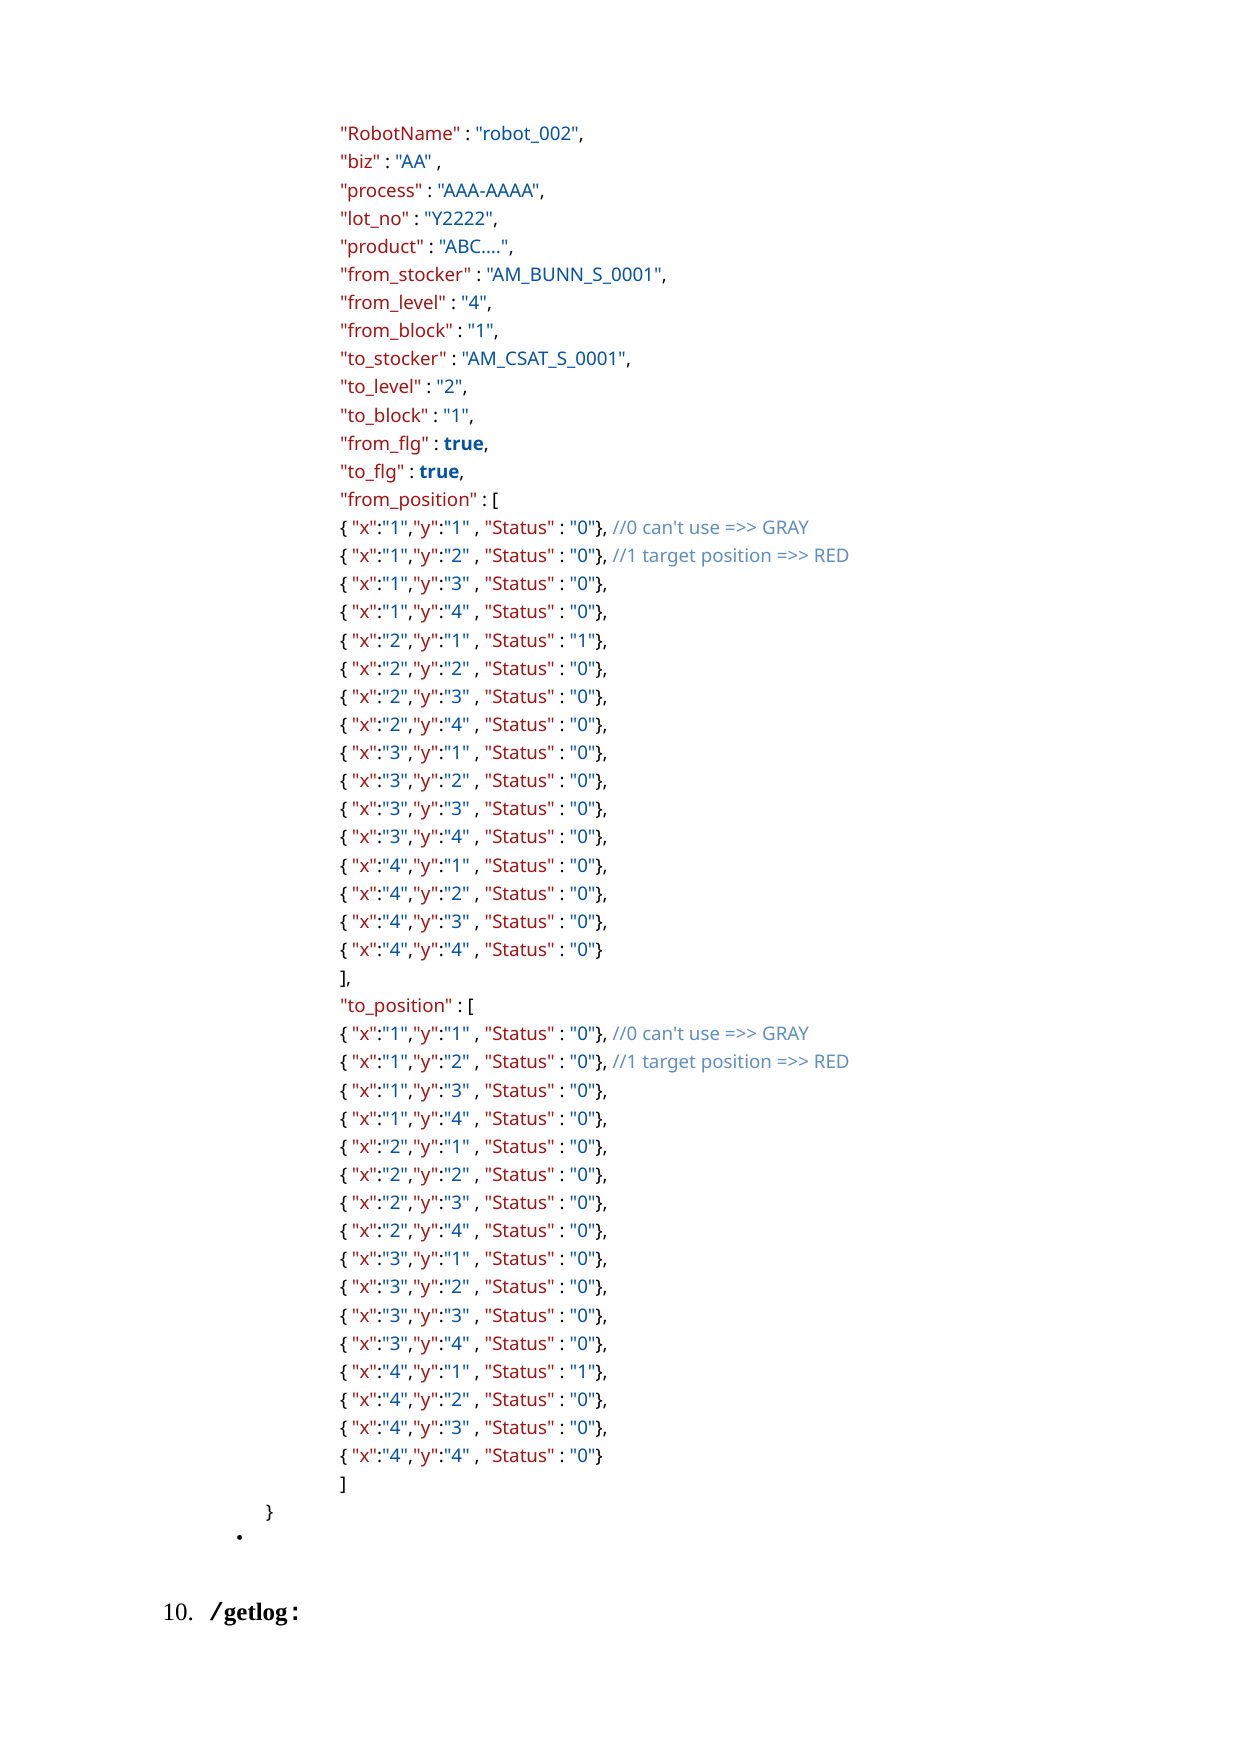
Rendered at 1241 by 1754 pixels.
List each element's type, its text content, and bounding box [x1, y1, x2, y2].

text { "x":"2","y":"2" , "Status" : "0"}, [340, 652, 1122, 681]
text { "x":"3","y":"4" , "Status" : "0"}, [340, 1327, 1122, 1356]
text { "x":"4","y":"1" , "Status" : "0"}, [340, 849, 1122, 877]
text { "x":"1","y":"2" , "Status" : "0"}, //1 target position =>> RED [340, 1046, 1122, 1074]
text { "x":"2","y":"3" , "Status" : "0"}, [340, 681, 1122, 709]
text { "x":"2","y":"3" , "Status" : "0"}, [340, 1187, 1122, 1215]
text { "x":"4","y":"4" , "Status" : "0"} [340, 934, 1122, 962]
text "to_block" : "1", [340, 399, 1122, 427]
text { "x":"1","y":"3" , "Status" : "0"}, [340, 568, 1122, 596]
text { "x":"3","y":"1" , "Status" : "0"}, [340, 1243, 1122, 1271]
text "from_position" : [ [340, 484, 1122, 512]
text "from_stocker" : "AM_BUNN_S_0001", [340, 259, 1122, 287]
text { "x":"2","y":"1" , "Status" : "1"}, [340, 624, 1122, 652]
text { "x":"2","y":"4" , "Status" : "0"}, [340, 709, 1122, 737]
text { "x":"2","y":"2" , "Status" : "0"}, [340, 1159, 1122, 1187]
text { "x":"1","y":"1" , "Status" : "0"}, //0 can't use =>> GRAY [340, 1018, 1122, 1046]
text { "x":"1","y":"1" , "Status" : "0"}, //0 can't use =>> GRAY [340, 512, 1122, 540]
text "to_position" : [ [340, 990, 1122, 1018]
text "from_level" : "4", [340, 287, 1122, 315]
text "process" : "AAA-AAAA", [340, 174, 1122, 202]
text { "x":"3","y":"4" , "Status" : "0"}, [340, 821, 1122, 849]
text "RobotName" : "robot_002", [340, 118, 1122, 146]
text "to_stocker" : "AM_CSAT_S_0001", [340, 343, 1122, 371]
text { "x":"4","y":"2" , "Status" : "0"}, [340, 1384, 1122, 1412]
text } [266, 1496, 1122, 1524]
text "to_flg" : true, [340, 456, 1122, 484]
text { "x":"4","y":"4" , "Status" : "0"} [340, 1440, 1122, 1468]
text { "x":"1","y":"3" , "Status" : "0"}, [340, 1074, 1122, 1102]
text "from_block" : "1", [340, 315, 1122, 343]
text "product" : "ABC….", [340, 231, 1122, 259]
list /getlog: [162, 1597, 1122, 1628]
text { "x":"4","y":"1" , "Status" : "1"}, [340, 1356, 1122, 1384]
text "lot_no" : "Y2222", [340, 202, 1122, 231]
text { "x":"3","y":"2" , "Status" : "0"}, [340, 765, 1122, 793]
text "biz" : "AA" , [340, 146, 1122, 174]
text ], [340, 962, 1122, 990]
text "from_flg" : true, [340, 427, 1122, 456]
text { "x":"4","y":"2" , "Status" : "0"}, [340, 877, 1122, 906]
text { "x":"3","y":"2" , "Status" : "0"}, [340, 1271, 1122, 1299]
text { "x":"4","y":"3" , "Status" : "0"}, [340, 1412, 1122, 1440]
text { "x":"2","y":"1" , "Status" : "0"}, [340, 1131, 1122, 1159]
text { "x":"3","y":"1" , "Status" : "0"}, [340, 737, 1122, 765]
text { "x":"1","y":"4" , "Status" : "0"}, [340, 596, 1122, 624]
text "to_level" : "2", [340, 371, 1122, 399]
text ] [340, 1468, 1122, 1496]
text { "x":"4","y":"3" , "Status" : "0"}, [340, 906, 1122, 934]
text { "x":"2","y":"4" , "Status" : "0"}, [340, 1215, 1122, 1243]
text { "x":"1","y":"4" , "Status" : "0"}, [340, 1102, 1122, 1131]
text { "x":"3","y":"3" , "Status" : "0"}, [340, 1299, 1122, 1327]
text { "x":"1","y":"2" , "Status" : "0"}, //1 target position =>> RED [340, 540, 1122, 568]
text { "x":"3","y":"3" , "Status" : "0"}, [340, 793, 1122, 821]
